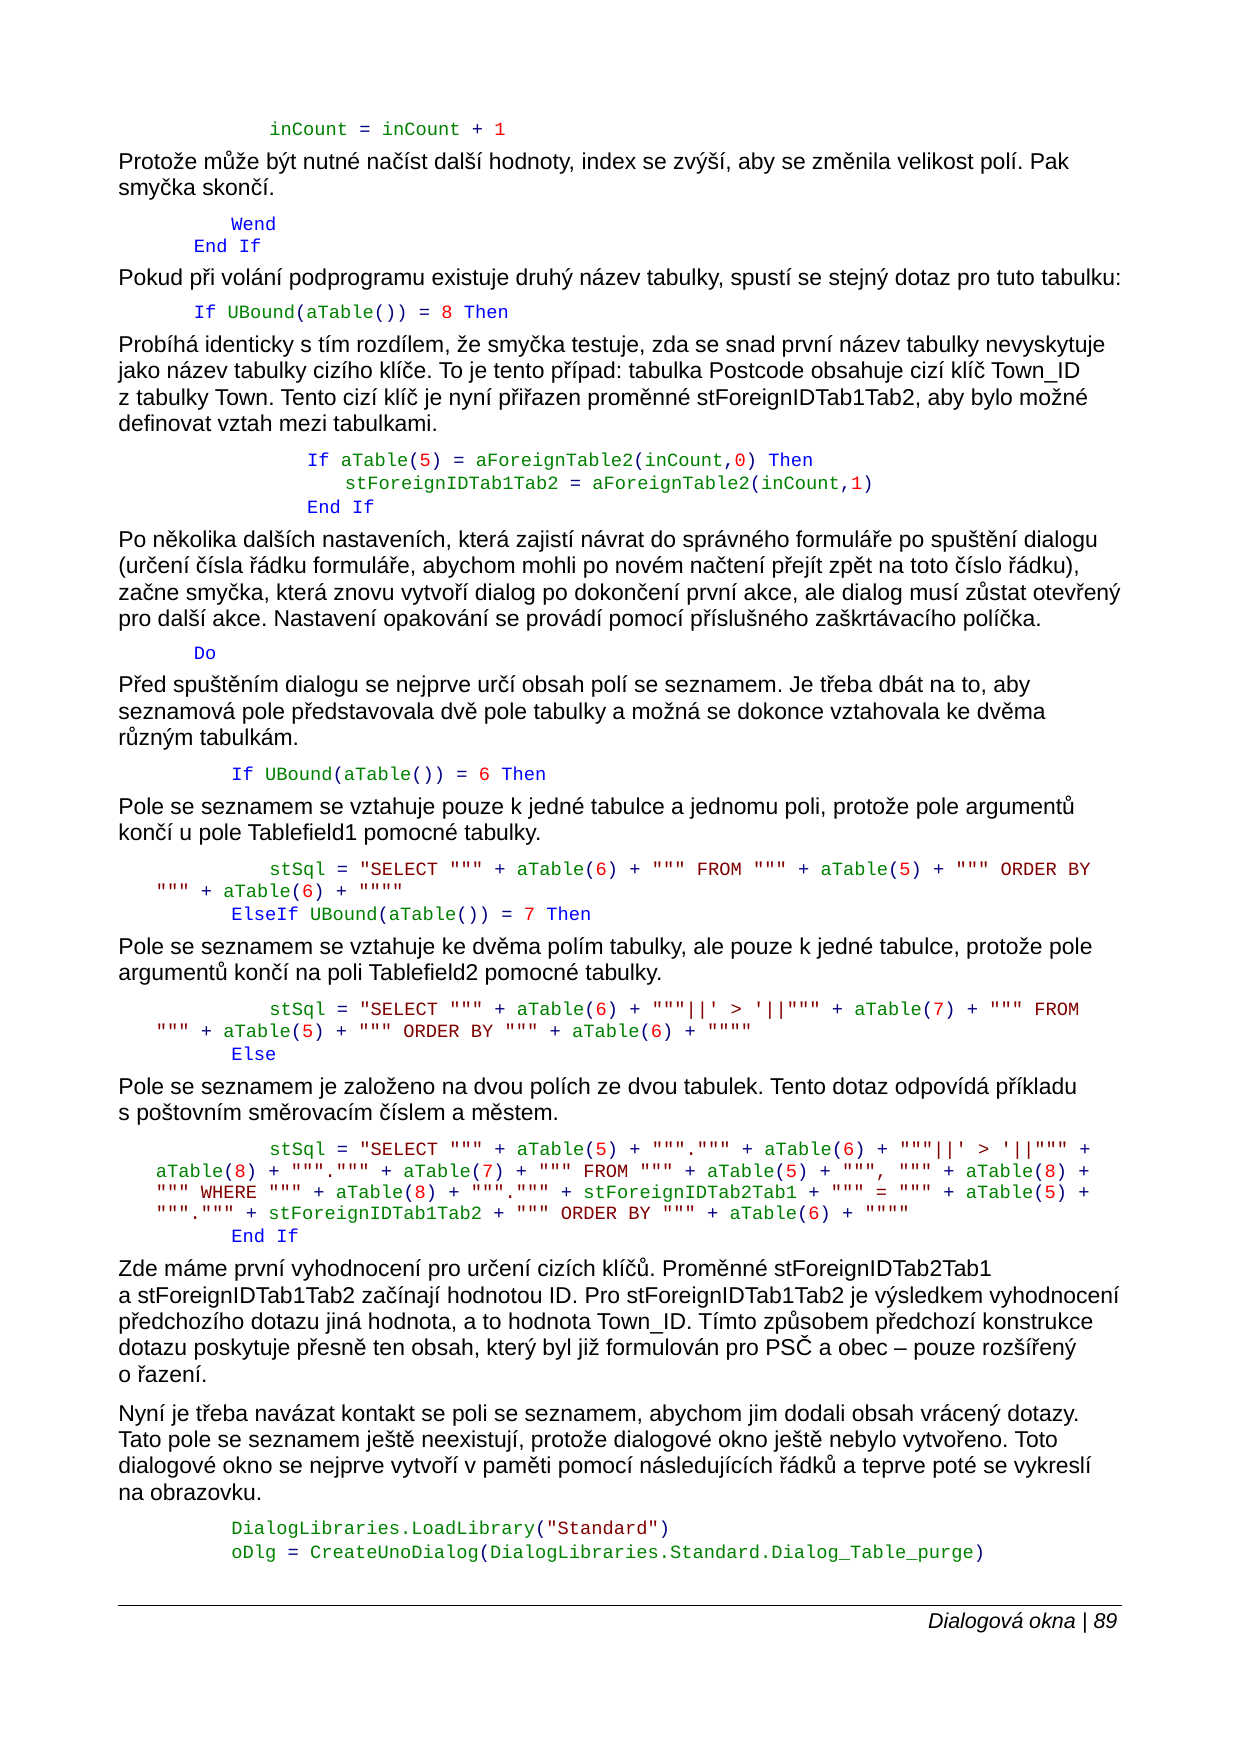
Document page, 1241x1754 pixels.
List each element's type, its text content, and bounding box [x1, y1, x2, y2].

text Pokud při volání podprogramu existuje druhý název tabulky, spustí se stejný dotaz pro tuto tabulku: [118, 264, 1122, 291]
text Před spuštěním dialogu se nejprve určí obsah polí se seznamem. Je třeba dbát na to, aby seznamová pole představovala dvě pole tabulky a možná se dokonce vztahovala ke dvěma různým tabulkám. [118, 671, 1122, 750]
text End If [156, 496, 1122, 519]
text DialogLibraries.LoadLibrary("Standard") [156, 1517, 1122, 1541]
text End If [156, 1225, 1122, 1249]
text If UBound(aTable()) = 8 Then [156, 303, 1122, 324]
text End If [156, 237, 1122, 258]
text inCount = inCount + 1 [156, 118, 1122, 142]
text stSql = "SELECT """ + aTable(6) + """ FROM """ + aTable(5) + """ ORDER BY """ + aTable(6) + """" [156, 858, 1122, 903]
text Pole se seznamem se vztahuje ke dvěma polím tabulky, ale pouze k jedné tabulce, protože pole argumentů končí na poli Tablefield2 pomocné tabulky. [118, 933, 1122, 985]
text Po několika dalších nastaveních, která zajistí návrat do správného formuláře po spuštění dialogu (určení čísla řádku formuláře, abychom mohli po novém načtení přejít zpět na toto číslo řádku), začne smyčka, která znovu vytvoří dialog po dokončení první akce, ale dialog musí zůstat otevřený pro další akce. Nastavení opakování se provádí pomocí příslušného zaškrtávacího políčka. [118, 526, 1122, 631]
text Nyní je třeba navázat kontakt se poli se seznamem, abychom jim dodali obsah vrácený dotazy. Tato pole se seznamem ještě neexistují, protože dialogové okno ještě nebylo vytvořeno. Toto dialogové okno se nejprve vytvoří v paměti pomocí následujících řádků a teprve poté se vykreslí na obrazovku. [118, 1399, 1122, 1505]
text stSql = "SELECT """ + aTable(6) + """||' > '||""" + aTable(7) + """ FROM """ + aTable(5) + """ ORDER BY """ + aTable(6) + """" [156, 998, 1122, 1043]
text If UBound(aTable()) = 6 Then [156, 763, 1122, 786]
text Do [156, 644, 1122, 665]
text Pole se seznamem se vztahuje pouze k jedné tabulce a jednomu poli, protože pole argumentů končí u pole Tablefield1 pomocné tabulky. [118, 793, 1122, 845]
text oDlg = CreateUnoDialog(DialogLibraries.Standard.Dialog_Table_purge) [156, 1541, 1122, 1565]
text Zde máme první vyhodnocení pro určení cizích klíčů. Proměnné stForeignIDTab2Tab1 a stForeignIDTab1Tab2 začínají hodnotou ID. Pro stForeignIDTab1Tab2 je výsledkem vyhodnocení předchozího dotazu jiná hodnota, a to hodnota Town_ID. Tímto způsobem předchozí konstrukce dotazu poskytuje přesně ten obsah, který byl již formulován pro PSČ a obec – pouze rozšířený o řazení. [118, 1255, 1122, 1387]
text Pole se seznamem je založeno na dvou polích ze dvou tabulek. Tento dotaz odpovídá příkladu s poštovním směrovacím číslem a městem. [118, 1073, 1122, 1125]
text ElseIf UBound(aTable()) = 7 Then [156, 903, 1122, 926]
text Else [156, 1043, 1122, 1066]
text stSql = "SELECT """ + aTable(5) + """.""" + aTable(6) + """||' > '||""" + aTable(8) + """.""" + aTable(7) + """ FROM """ + aTable(5) + """, """ + aTable(8) + """ WHERE """ + aTable(8) + """.""" + stForeignIDTab2Tab1 + """ = """ + aTable(5) + """.""" + stForeignIDTab1Tab2 + """ ORDER BY """ + aTable(6) + """" [156, 1138, 1122, 1225]
text If aTable(5) = aForeignTable2(inCount,0) Then [156, 449, 1122, 472]
text Protože může být nutné načíst další hodnoty, index se zvýší, aby se změnila velikost polí. Pak smyčka skončí. [118, 148, 1122, 201]
text stForeignIDTab1Tab2 = aForeignTable2(inCount,1) [156, 472, 1122, 496]
text Probíhá identicky s tím rozdílem, že smyčka testuje, zda se snad první název tabulky nevyskytuje jako název tabulky cizího klíče. To je tento případ: tabulka Postcode obsahuje cizí klíč Town_ID z tabulky Town. Tento cizí klíč je nyní přiřazen proměnné stForeignIDTab1Tab2, aby bylo možné definovat vztah mezi tabulkami. [118, 331, 1122, 436]
text Wend [156, 213, 1122, 237]
